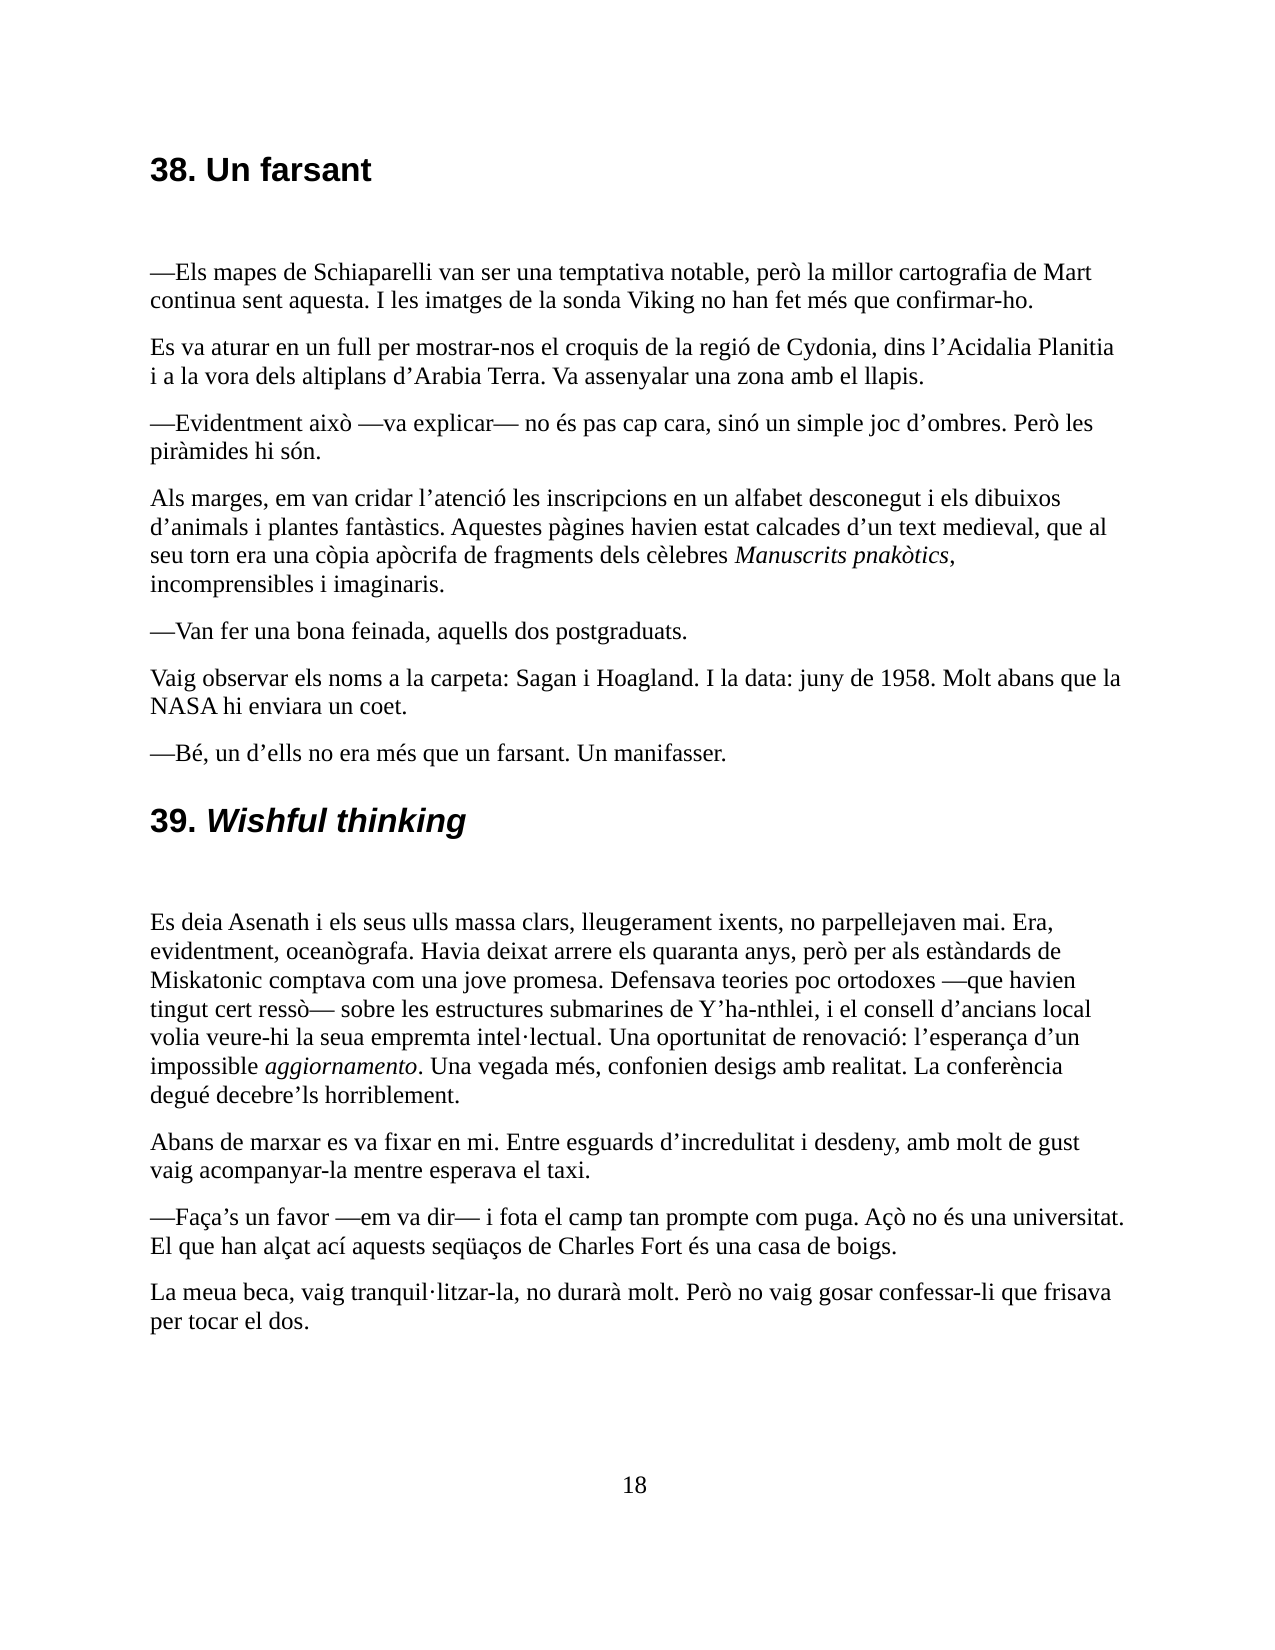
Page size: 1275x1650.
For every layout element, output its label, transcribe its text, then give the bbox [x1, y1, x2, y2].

text —Bé, un d’ells no era més que un farsant. Un manifasser. [150, 738, 1125, 767]
subtitle 38. Un farsant [150, 150, 1125, 189]
text Es va aturar en un full per mostrar-nos el croquis de la regió de Cydonia, dins l’Acidalia Planitia i a la vora dels altiplans d’Arabia Terra. Va assenyalar una zona amb el llapis. [150, 332, 1125, 390]
text Vaig observar els noms a la carpeta: Sagan i Hoagland. I la data: juny de 1958. Molt abans que la NASA hi enviara un coet. [150, 663, 1125, 720]
text Als marges, em van cridar l’atenció les inscripcions en un alfabet desconegut i els dibuixos d’animals i plantes fantàstics. Aquestes pàgines havien estat calcades d’un text medieval, que al seu torn era una còpia apòcrifa de fragments dels cèlebres Manuscrits pnakòtics, incomprensibles i imaginaris. [150, 483, 1125, 598]
text —Van fer una bona feinada, aquells dos postgraduats. [150, 616, 1125, 645]
text Abans de marxar es va fixar en mi. Entre esguards d’incredulitat i desdeny, amb molt de gust vaig acompanyar-la mentre esperava el taxi. [150, 1127, 1125, 1184]
subtitle 39. Wishful thinking [150, 801, 1125, 839]
text —Els mapes de Schiaparelli van ser una temptativa notable, però la millor cartografia de Mart continua sent aquesta. I les imatges de la sonda Viking no han fet més que confirmar-ho. [150, 257, 1125, 314]
text —Evidentment això —va explicar— no és pas cap cara, sinó un simple joc d’ombres. Però les piràmides hi són. [150, 408, 1125, 465]
text La meua beca, vaig tranquil·litzar-la, no durarà molt. Però no vaig gosar confessar-li que frisava per tocar el dos. [150, 1277, 1125, 1335]
text —Faça’s un favor —em va dir— i fota el camp tan prompte com puga. Açò no és una universitat. El que han alçat ací aquests seqüaços de Charles Fort és una casa de boigs. [150, 1202, 1125, 1259]
text Es deia Asenath i els seus ulls massa clars, lleugerament ixents, no parpellejaven mai. Era, evidentment, oceanògrafa. Havia deixat arrere els quaranta anys, però per als estàndards de Miskatonic comptava com una jove promesa. Defensava teories poc ortodoxes —que havien tingut cert ressò— sobre les estructures submarines de Y’ha-nthlei, i el consell d’ancians local volia veure-hi la seua empremta intel·lectual. Una oportunitat de renovació: l’esperança d’un impossible aggiornamento. Una vegada més, confonien desigs amb realitat. La conferència degué decebre’ls horriblement. [150, 907, 1125, 1109]
